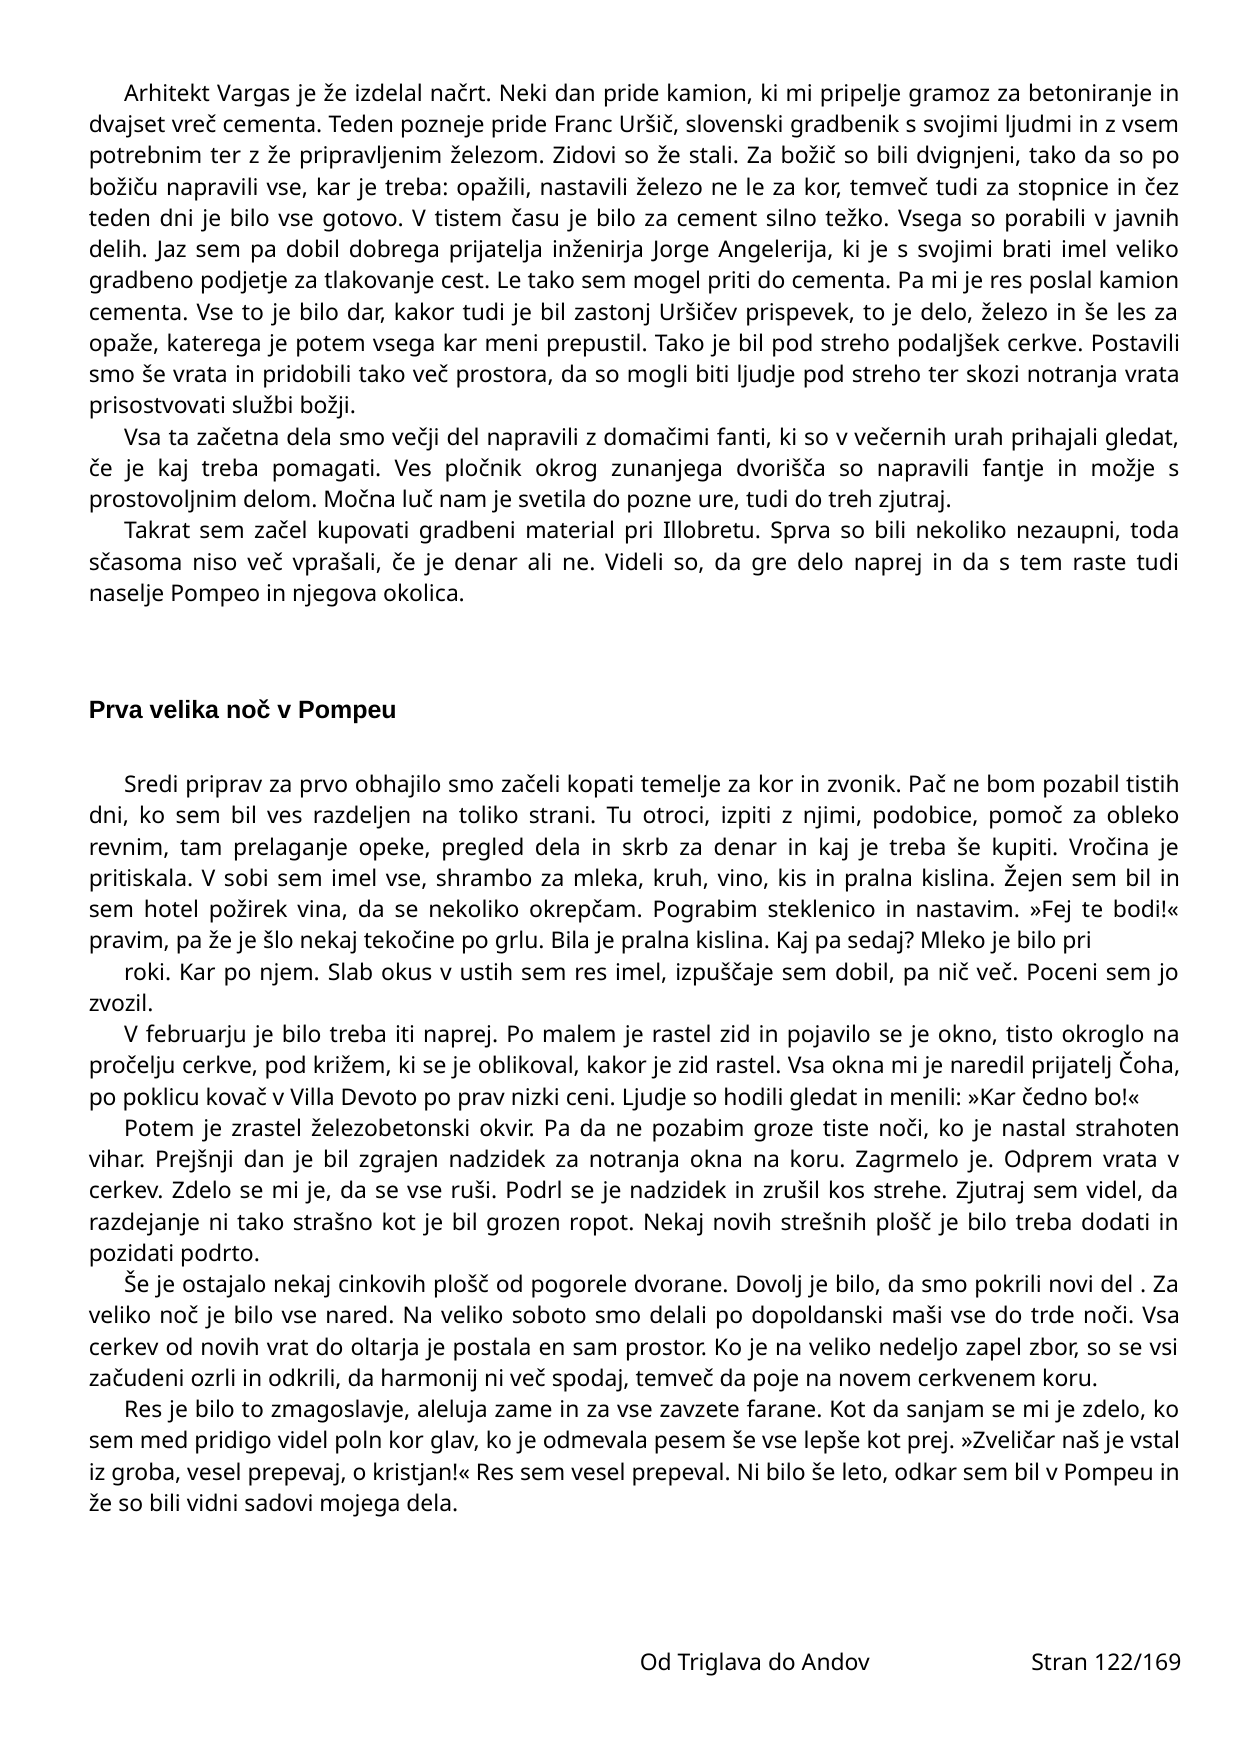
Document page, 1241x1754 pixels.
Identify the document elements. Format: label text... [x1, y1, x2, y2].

subtitle Prva velika noč v Pompeu [88, 696, 1181, 724]
text Sredi priprav za prvo obhajilo smo začeli kopati temelje za kor in zvonik. Pač ne bom pozabil tistih dni, ko sem bil ves razdeljen na toliko strani. Tu otroci, izpiti z njimi, podobice, pomoč za obleko revnim, tam prelaganje opeke, pregled dela in skrb za denar in kaj je treba še kupiti. Vročina je pritiskala. V sobi sem imel vse, shrambo za mleka, kruh, vino, kis in pralna kislina. Žejen sem bil in sem hotel požirek vina, da se nekoliko okrepčam. Pograbim steklenico in nastavim. »Fej te bodi!« pravim, pa že je šlo nekaj tekočine po grlu. Bila je pralna kislina. Kaj pa sedaj? Mleko je bilo pri [88, 768, 1181, 956]
text Vsa ta začetna dela smo večji del napravili z domačimi fanti, ki so v večernih urah prihajali gledat, če je kaj treba pomagati. Ves pločnik okrog zunanjega dvorišča so napravili fantje in možje s prostovoljnim delom. Močna luč nam je svetila do pozne ure, tudi do treh zjutraj. [88, 421, 1181, 514]
text roki. Kar po njem. Slab okus v ustih sem res imel, izpuščaje sem dobil, pa nič več. Poceni sem jo zvozil. [88, 956, 1181, 1018]
text Arhitekt Vargas je že izdelal načrt. Neki dan pride kamion, ki mi pripelje gramoz za betoniranje in dvajset vreč cementa. Teden pozneje pride Franc Uršič, slovenski gradbenik s svojimi ljudmi in z vsem potrebnim ter z že pripravljenim železom. Zidovi so že stali. Za božič so bili dvignjeni, tako da so po božiču napravili vse, kar je treba: opažili, nastavili železo ne le za kor, temveč tudi za stopnice in čez teden dni je bilo vse gotovo. V tistem času je bilo za cement silno težko. Vsega so porabili v javnih delih. Jaz sem pa dobil dobrega prijatelja inženirja Jorge Angelerija, ki je s svojimi brati imel veliko gradbeno podjetje za tlakovanje cest. Le tako sem mogel priti do cementa. Pa mi je res poslal kamion cementa. Vse to je bilo dar, kakor tudi je bil zastonj Uršičev prispevek, to je delo, železo in še les za opaže, katerega je potem vsega kar meni prepustil. Tako je bil pod streho podaljšek cerkve. Postavili smo še vrata in pridobili tako več prostora, da so mogli biti ljudje pod streho ter skozi notranja vrata prisostvovati službi božji. [88, 77, 1181, 421]
text V februarju je bilo treba iti naprej. Po malem je rastel zid in pojavilo se je okno, tisto okroglo na pročelju cerkve, pod križem, ki se je oblikoval, kakor je zid rastel. Vsa okna mi je naredil prijatelj Čoha, po poklicu kovač v Villa Devoto po prav nizki ceni. Ljudje so hodili gledat in menili: »Kar čedno bo!« [88, 1018, 1181, 1112]
text Takrat sem začel kupovati gradbeni material pri Illobretu. Sprva so bili nekoliko nezaupni, toda sčasoma niso več vprašali, če je denar ali ne. Videli so, da gre delo naprej in da s tem raste tudi naselje Pompeo in njegova okolica. [88, 514, 1181, 608]
text Še je ostajalo nekaj cinkovih plošč od pogorele dvorane. Dovolj je bilo, da smo pokrili novi del . Za veliko noč je bilo vse nared. Na veliko soboto smo delali po dopoldanski maši vse do trde noči. Vsa cerkev od novih vrat do oltarja je postala en sam prostor. Ko je na veliko nedeljo zapel zbor, so se vsi začudeni ozrli in odkrili, da harmonij ni več spodaj, temveč da poje na novem cerkvenem koru. [88, 1268, 1181, 1393]
text Res je bilo to zmagoslavje, aleluja zame in za vse zavzete farane. Kot da sanjam se mi je zdelo, ko sem med pridigo videl poln kor glav, ko je odmevala pesem še vse lepše kot prej. »Zveličar naš je vstal iz groba, vesel prepevaj, o kristjan!« Res sem vesel prepeval. Ni bilo še leto, odkar sem bil v Pompeu in že so bili vidni sadovi mojega dela. [88, 1393, 1181, 1518]
text Potem je zrastel železobetonski okvir. Pa da ne pozabim groze tiste noči, ko je nastal strahoten vihar. Prejšnji dan je bil zgrajen nadzidek za notranja okna na koru. Zagrmelo je. Odprem vrata v cerkev. Zdelo se mi je, da se vse ruši. Podrl se je nadzidek in zrušil kos strehe. Zjutraj sem videl, da razdejanje ni tako strašno kot je bil grozen ropot. Nekaj novih strešnih plošč je bilo treba dodati in pozidati podrto. [88, 1112, 1181, 1268]
